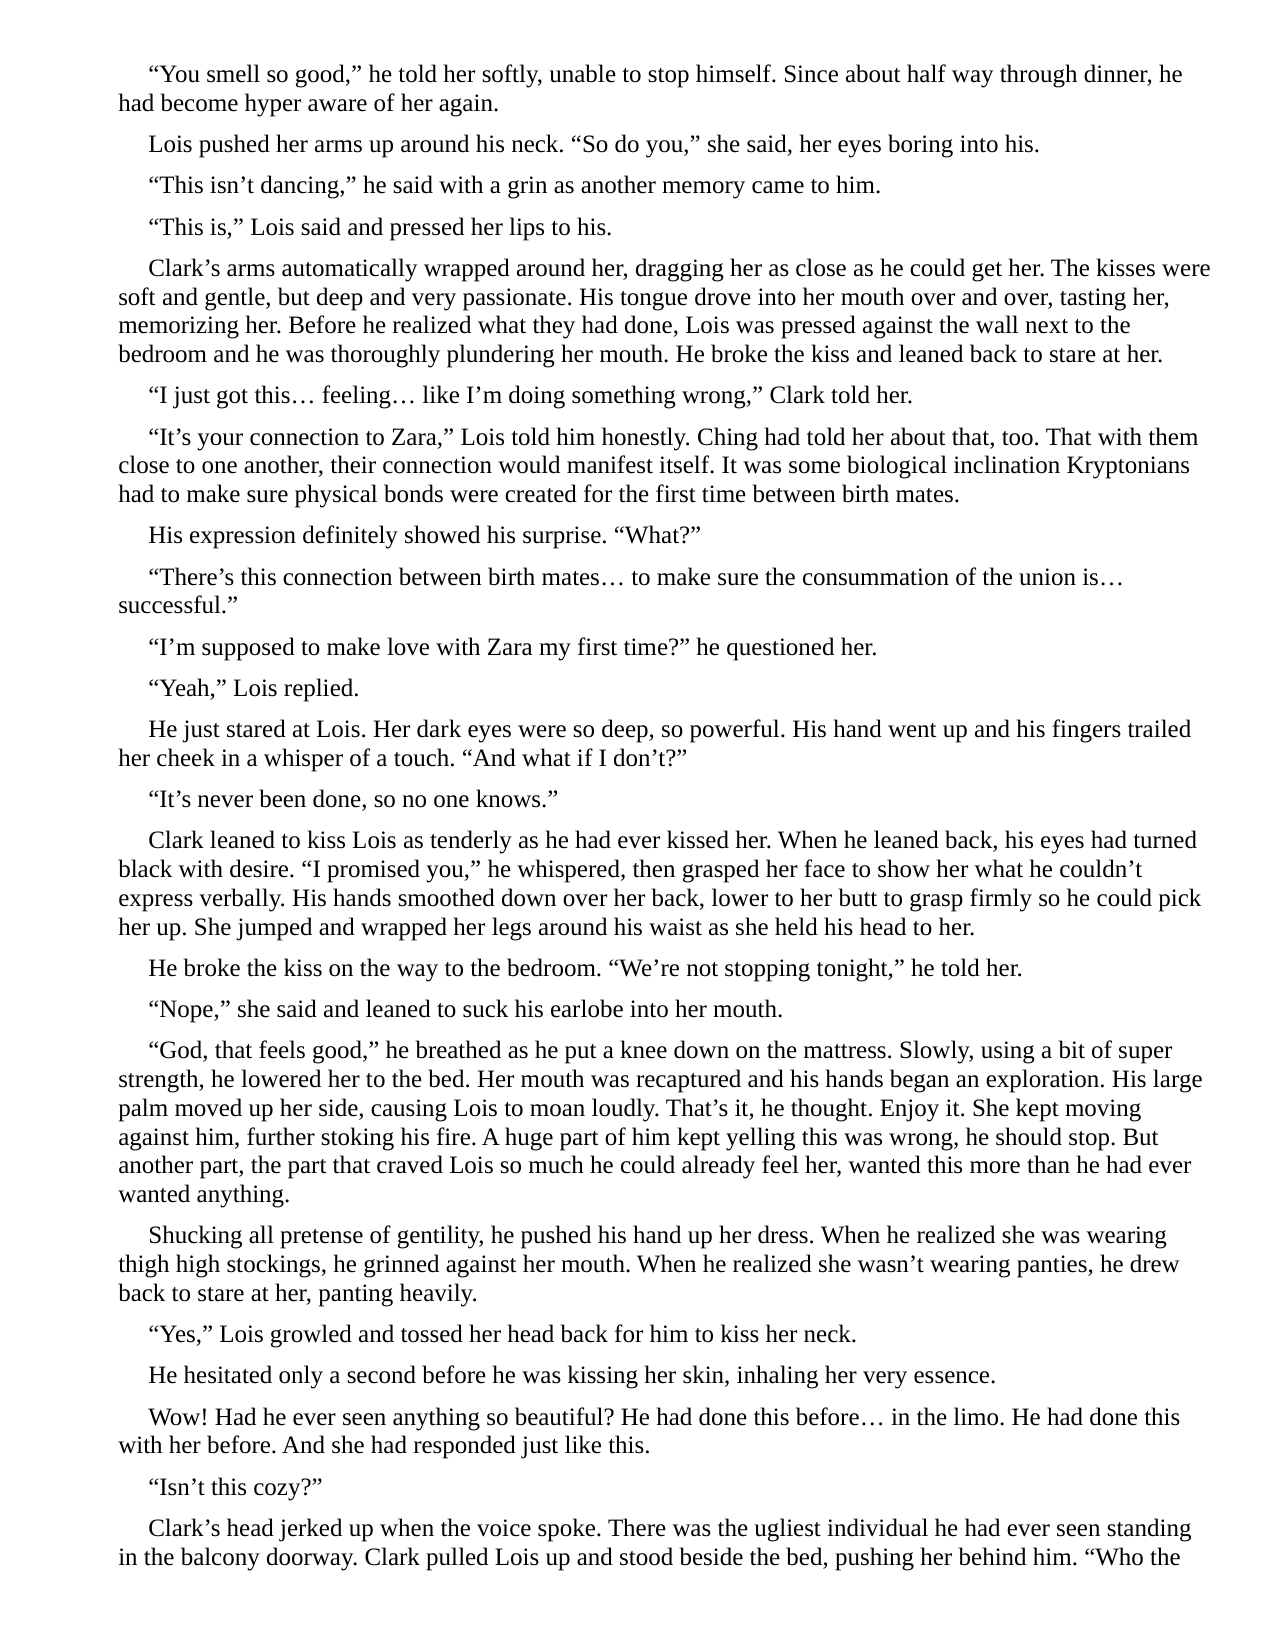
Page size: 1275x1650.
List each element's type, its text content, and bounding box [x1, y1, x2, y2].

text “God, that feels good,” he breathed as he put a knee down on the mattress. Slowly, using a bit of super strength, he lowered her to the bed. Her mouth was recaptured and his hands began an exploration. His large palm moved up her side, causing Lois to moan loudly. That’s it, he thought. Enjoy it. She kept moving against him, further stoking his fire. A huge part of him kept yelling this was wrong, he should stop. But another part, the part that craved Lois so much he could already feel her, wanted this more than he had ever wanted anything. [118, 1035, 1216, 1208]
text He hesitated only a second before he was kissing her skin, inhaling her very essence. [118, 1360, 1216, 1389]
text “There’s this connection between birth mates… to make sure the consummation of the union is… successful.” [118, 562, 1216, 619]
text “I’m supposed to make love with Zara my first time?” he questioned her. [118, 632, 1216, 660]
text “Nope,” she said and leaned to suck his earlobe into her mouth. [118, 994, 1216, 1023]
text Wow! Had he ever seen anything so beautiful? He had done this before… in the limo. He had done this with her before. And she had responded just like this. [118, 1402, 1216, 1459]
text “This isn’t dancing,” he said with a grin as another memory came to him. [118, 170, 1216, 199]
text Clark leaned to kiss Lois as tenderly as he had ever kissed her. When he leaned back, his eyes had turned black with desire. “I promised you,” he whispered, then grasped her face to show her what he couldn’t express verbally. His hands smoothed down over her back, lower to her butt to grasp firmly so he could pick her up. She jumped and wrapped her legs around his waist as she held his head to her. [118, 825, 1216, 940]
text Lois pushed her arms up around his neck. “So do you,” she said, her eyes boring into his. [118, 129, 1216, 158]
text “Yes,” Lois growled and tossed her head back for him to kiss her neck. [118, 1319, 1216, 1348]
text Clark’s arms automatically wrapped around her, dragging her as close as he could get her. The kisses were soft and gentle, but deep and very passionate. His tongue drove into her mouth over and over, tasting her, memorizing her. Before he realized what they had done, Lois was pressed against the wall next to the bedroom and he was thoroughly plundering her mouth. He broke the kiss and leaned back to stare at her. [118, 253, 1216, 368]
text “Isn’t this cozy?” [118, 1472, 1216, 1500]
text He just stared at Lois. Her dark eyes were so deep, so powerful. His hand went up and his fingers trailed her cheek in a whisper of a touch. “And what if I don’t?” [118, 714, 1216, 772]
text Shucking all pretense of gentility, he pushed his hand up her dress. When he realized she was wearing thigh high stockings, he grinned against her mouth. When he realized she wasn’t wearing panties, he drew back to stare at her, panting heavily. [118, 1220, 1216, 1307]
text “It’s never been done, so no one knows.” [118, 784, 1216, 813]
text “I just got this… feeling… like I’m doing something wrong,” Clark told her. [118, 380, 1216, 409]
text He broke the kiss on the way to the bedroom. “We’re not stopping tonight,” he told her. [118, 953, 1216, 982]
text Clark’s head jerked up when the voice spoke. There was the ugliest individual he had ever seen standing in the balcony doorway. Clark pulled Lois up and stood beside the bed, pushing her behind him. “Who the [118, 1513, 1216, 1570]
text “This is,” Lois said and pressed her lips to his. [118, 212, 1216, 240]
text “It’s your connection to Zara,” Lois told him honestly. Ching had told her about that, too. That with them close to one another, their connection would manifest itself. It was some biological inclination Kryptonians had to make sure physical bonds were created for the first time between birth mates. [118, 422, 1216, 508]
text “Yeah,” Lois replied. [118, 673, 1216, 702]
text “You smell so good,” he told her softly, unable to stop himself. Since about half way through dinner, he had become hyper aware of her again. [118, 59, 1216, 117]
text His expression definitely showed his surprise. “What?” [118, 520, 1216, 549]
